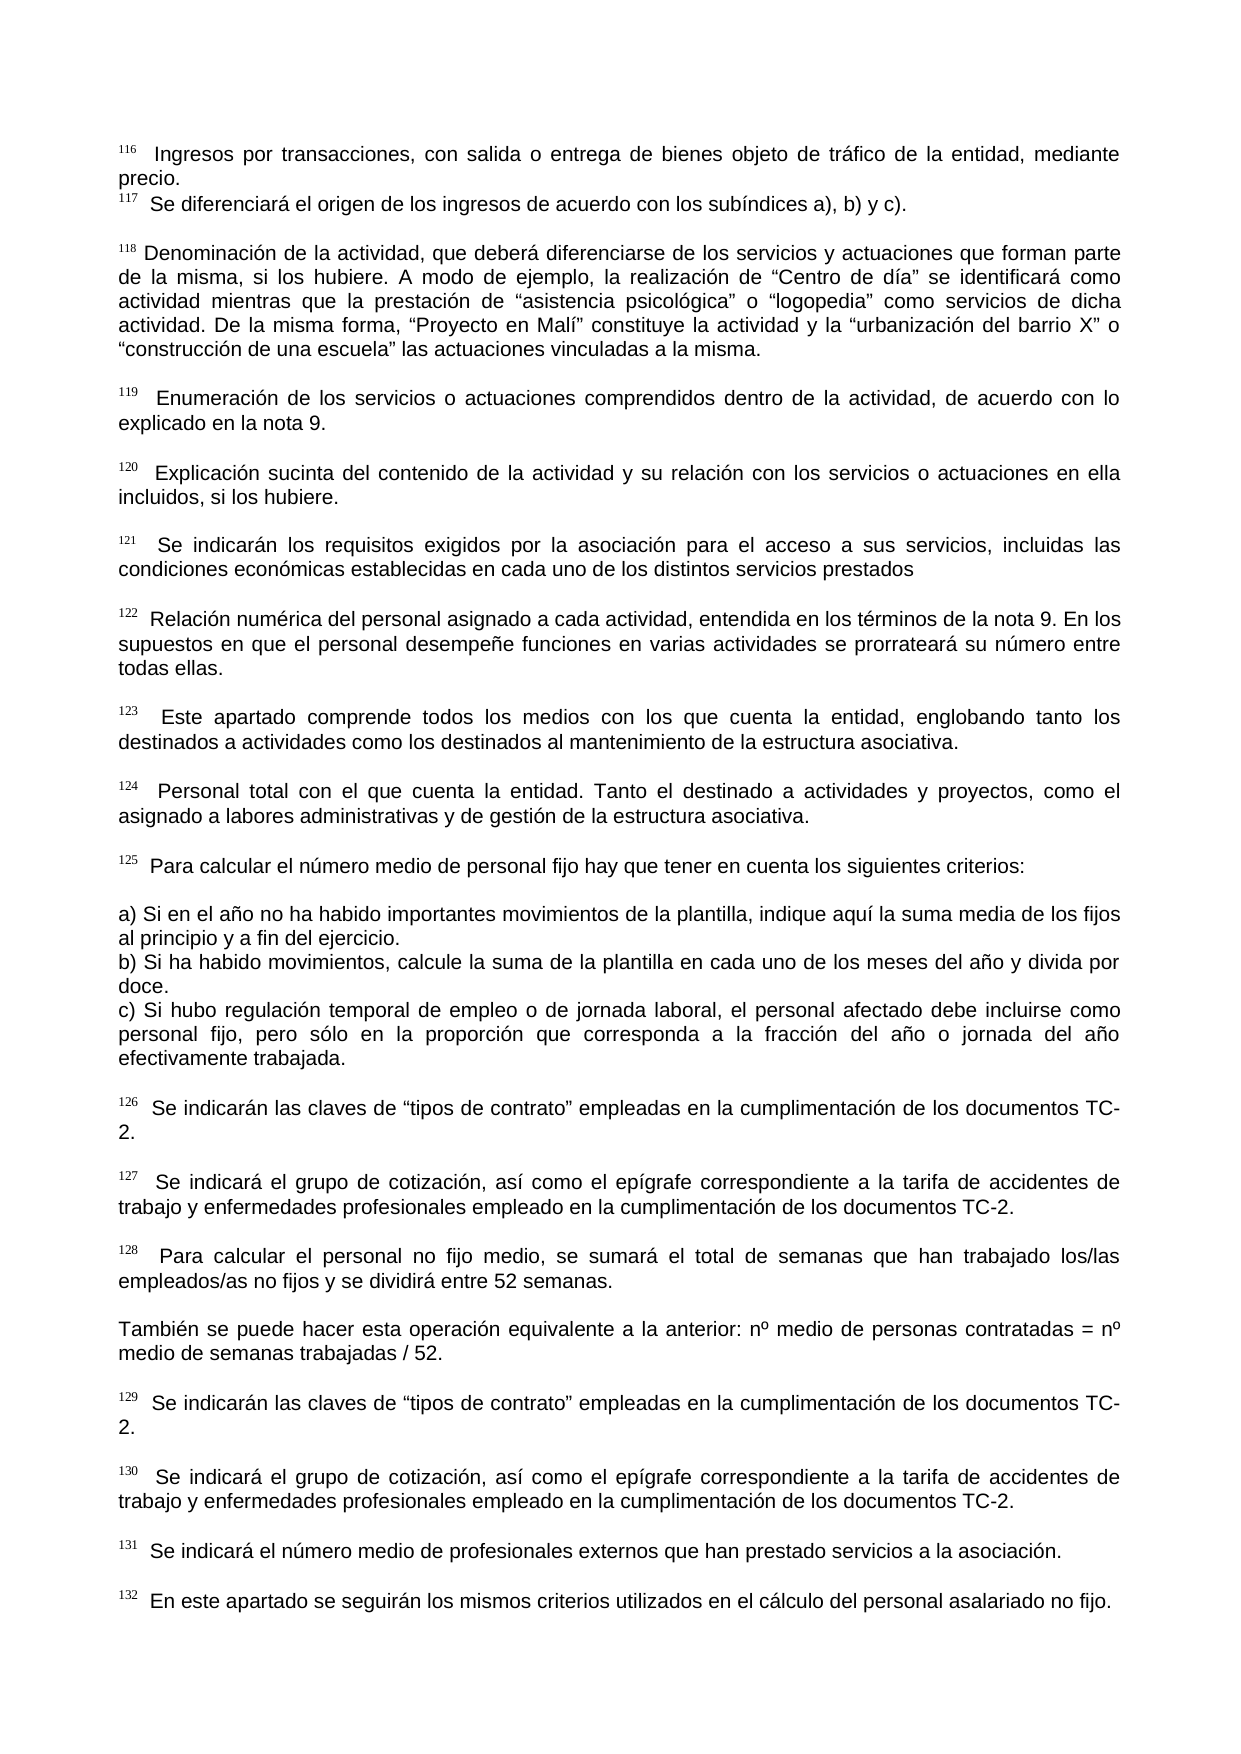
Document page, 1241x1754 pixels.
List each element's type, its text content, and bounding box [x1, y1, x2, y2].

text Denominación de la actividad, que deberá diferenciarse de los servicios y actuaciones que forman parte de la misma, si los hubiere. A modo de ejemplo, la realización de “Centro de día” se identificará como actividad mientras que la prestación de “asistencia psicológica” o “logopedia” como servicios de dicha actividad. De la misma forma, “Proyecto en Malí” constituye la actividad y la “urbanización del barrio X” o “construcción de una escuela” las actuaciones vinculadas a la misma. [118, 241, 1122, 361]
list Personal total con el que cuenta la entidad. Tanto el destinado a actividades y proyectos, como el asignado a labores administrativas y de gestión de la estructura asociativa. [118, 778, 1122, 828]
list Este apartado comprende todos los medios con los que cuenta la entidad, englobando tanto los destinados a actividades como los destinados al mantenimiento de la estructura asociativa. [118, 703, 1122, 754]
